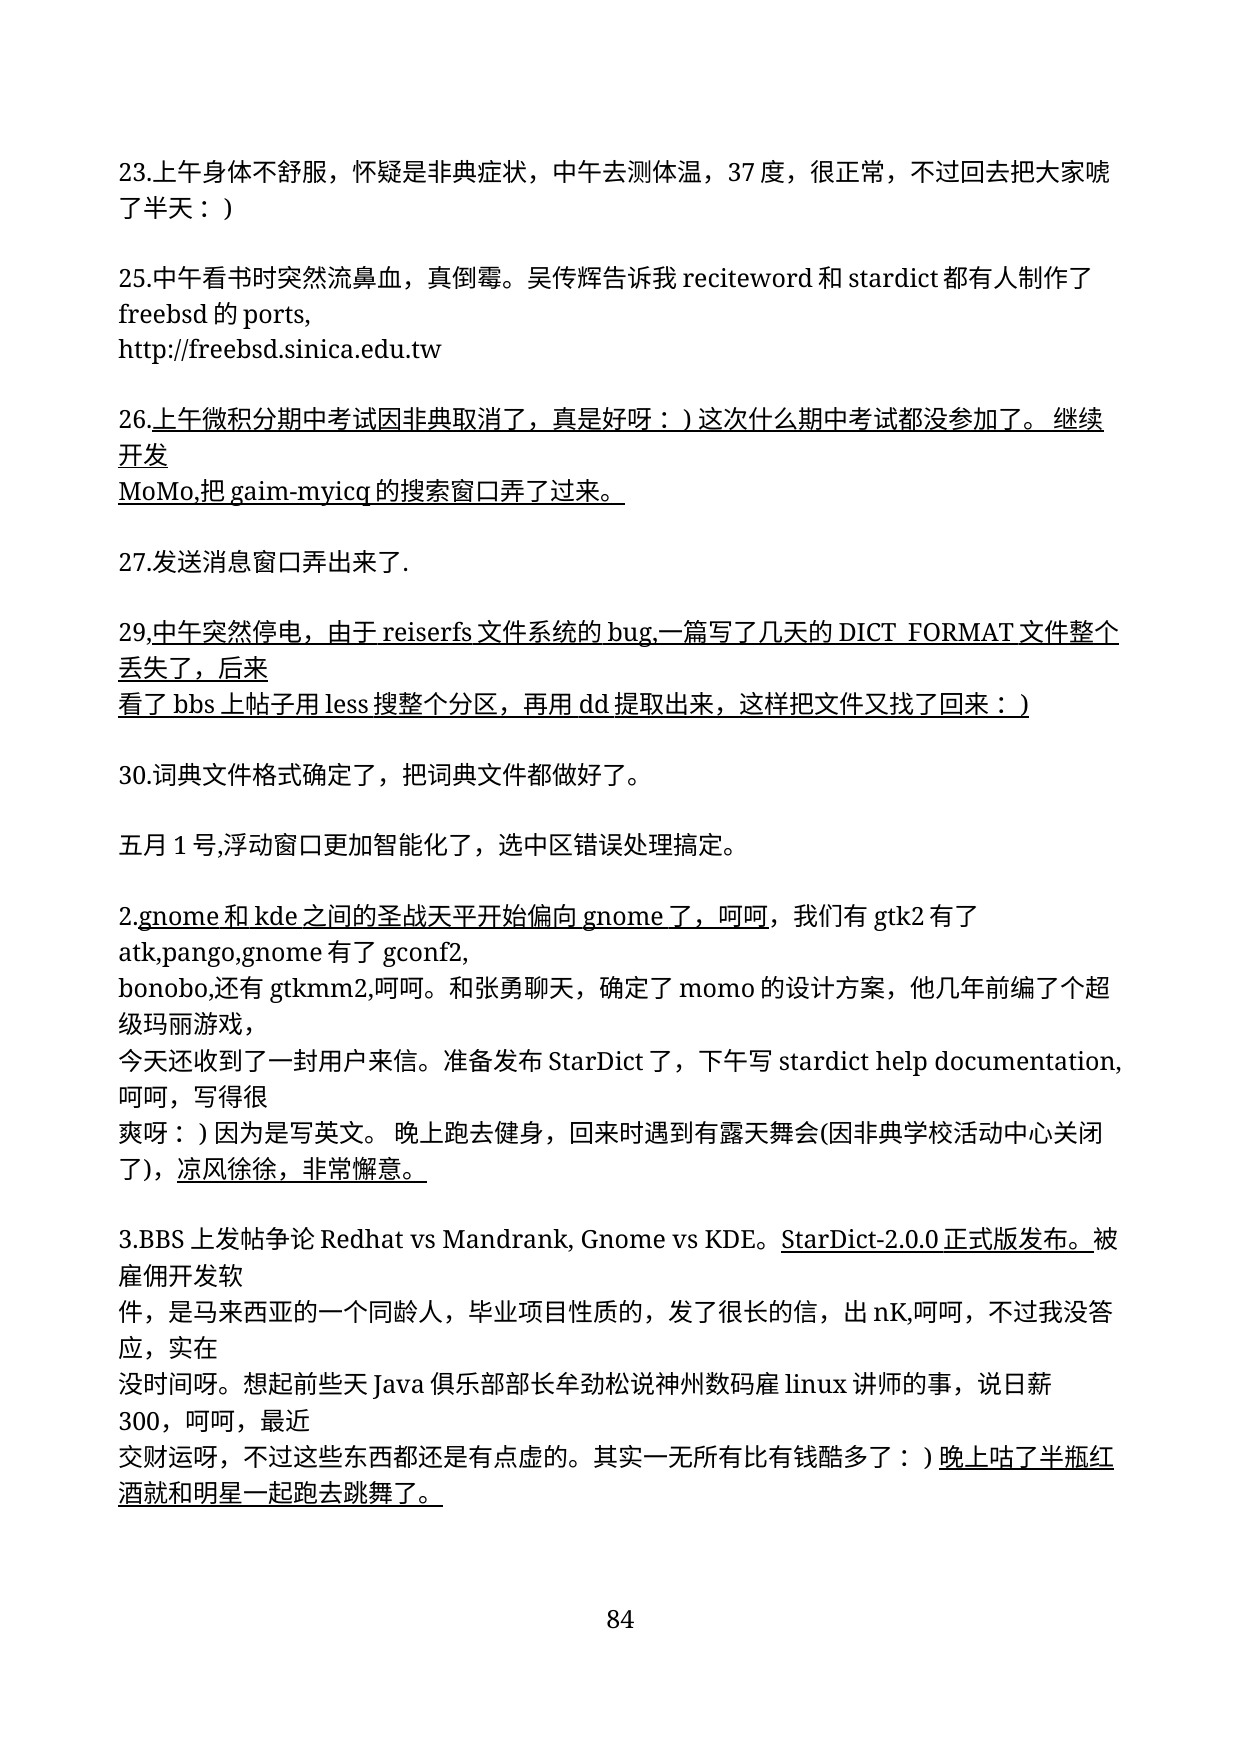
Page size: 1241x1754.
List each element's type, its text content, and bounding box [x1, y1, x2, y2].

text 27.发送消息窗口弄出来了. [118, 542, 1122, 578]
text 五月1号,浮动窗口更加智能化了，选中区错误处理搞定。 [118, 826, 1122, 862]
text 30.词典文件格式确定了，把词典文件都做好了。 [118, 755, 1122, 792]
text 2.gnome和kde之间的圣战天平开始偏向gnome了，呵呵，我们有gtk2有了atk,pango,gnome有了gconf2, [118, 896, 1122, 968]
text 26.上午微积分期中考试因非典取消了，真是好呀 ：) 这次什么期中考试都没参加了。 继续开发 [118, 399, 1122, 472]
text 23.上午身体不舒服，怀疑是非典症状，中午去测体温，37度，很正常，不过回去把大家唬了半天 ：) [118, 152, 1122, 225]
text http://freebsd.sinica.edu.tw [118, 331, 1122, 365]
text 交财运呀，不过这些东西都还是有点虚的。其实一无所有比有钱酷多了 ：) 晚上咕了半瓶红酒就和明星一起跑去跳舞了。 [118, 1437, 1122, 1510]
text 爽呀 ：) 因为是写英文。 晚上跑去健身，回来时遇到有露天舞会(因非典学校活动中心关闭了)，凉风徐徐，非常懈意。 [118, 1113, 1122, 1186]
text bonobo,还有gtkmm2,呵呵。和张勇聊天，确定了momo的设计方案，他几年前编了个超级玛丽游戏， [118, 968, 1122, 1041]
text 件，是马来西亚的一个同龄人，毕业项目性质的，发了很长的信，出nK,呵呵，不过我没答应，实在 [118, 1292, 1122, 1365]
text 25.中午看书时突然流鼻血，真倒霉。吴传辉告诉我reciteword和stardict都有人制作了freebsd的ports, [118, 259, 1122, 331]
text 29,中午突然停电，由于reiserfs文件系统的bug,一篇写了几天的DICT_FORMAT文件整个丢失了，后来 [118, 612, 1122, 685]
text 没时间呀。想起前些天Java俱乐部部长牟劲松说神州数码雇linux讲师的事，说日薪300，呵呵，最近 [118, 1365, 1122, 1437]
text 今天还收到了一封用户来信。准备发布StarDict了，下午写stardict help documentation,呵呵，写得很 [118, 1041, 1122, 1113]
text 3.BBS上发帖争论Redhat vs Mandrank, Gnome vs KDE。StarDict-2.0.0正式版发布。被雇佣开发软 [118, 1220, 1122, 1292]
text 看了bbs上帖子用less搜整个分区，再用dd提取出来，这样把文件又找了回来 ：) [118, 685, 1122, 721]
text MoMo,把gaim-myicq的搜索窗口弄了过来。 [118, 472, 1122, 508]
